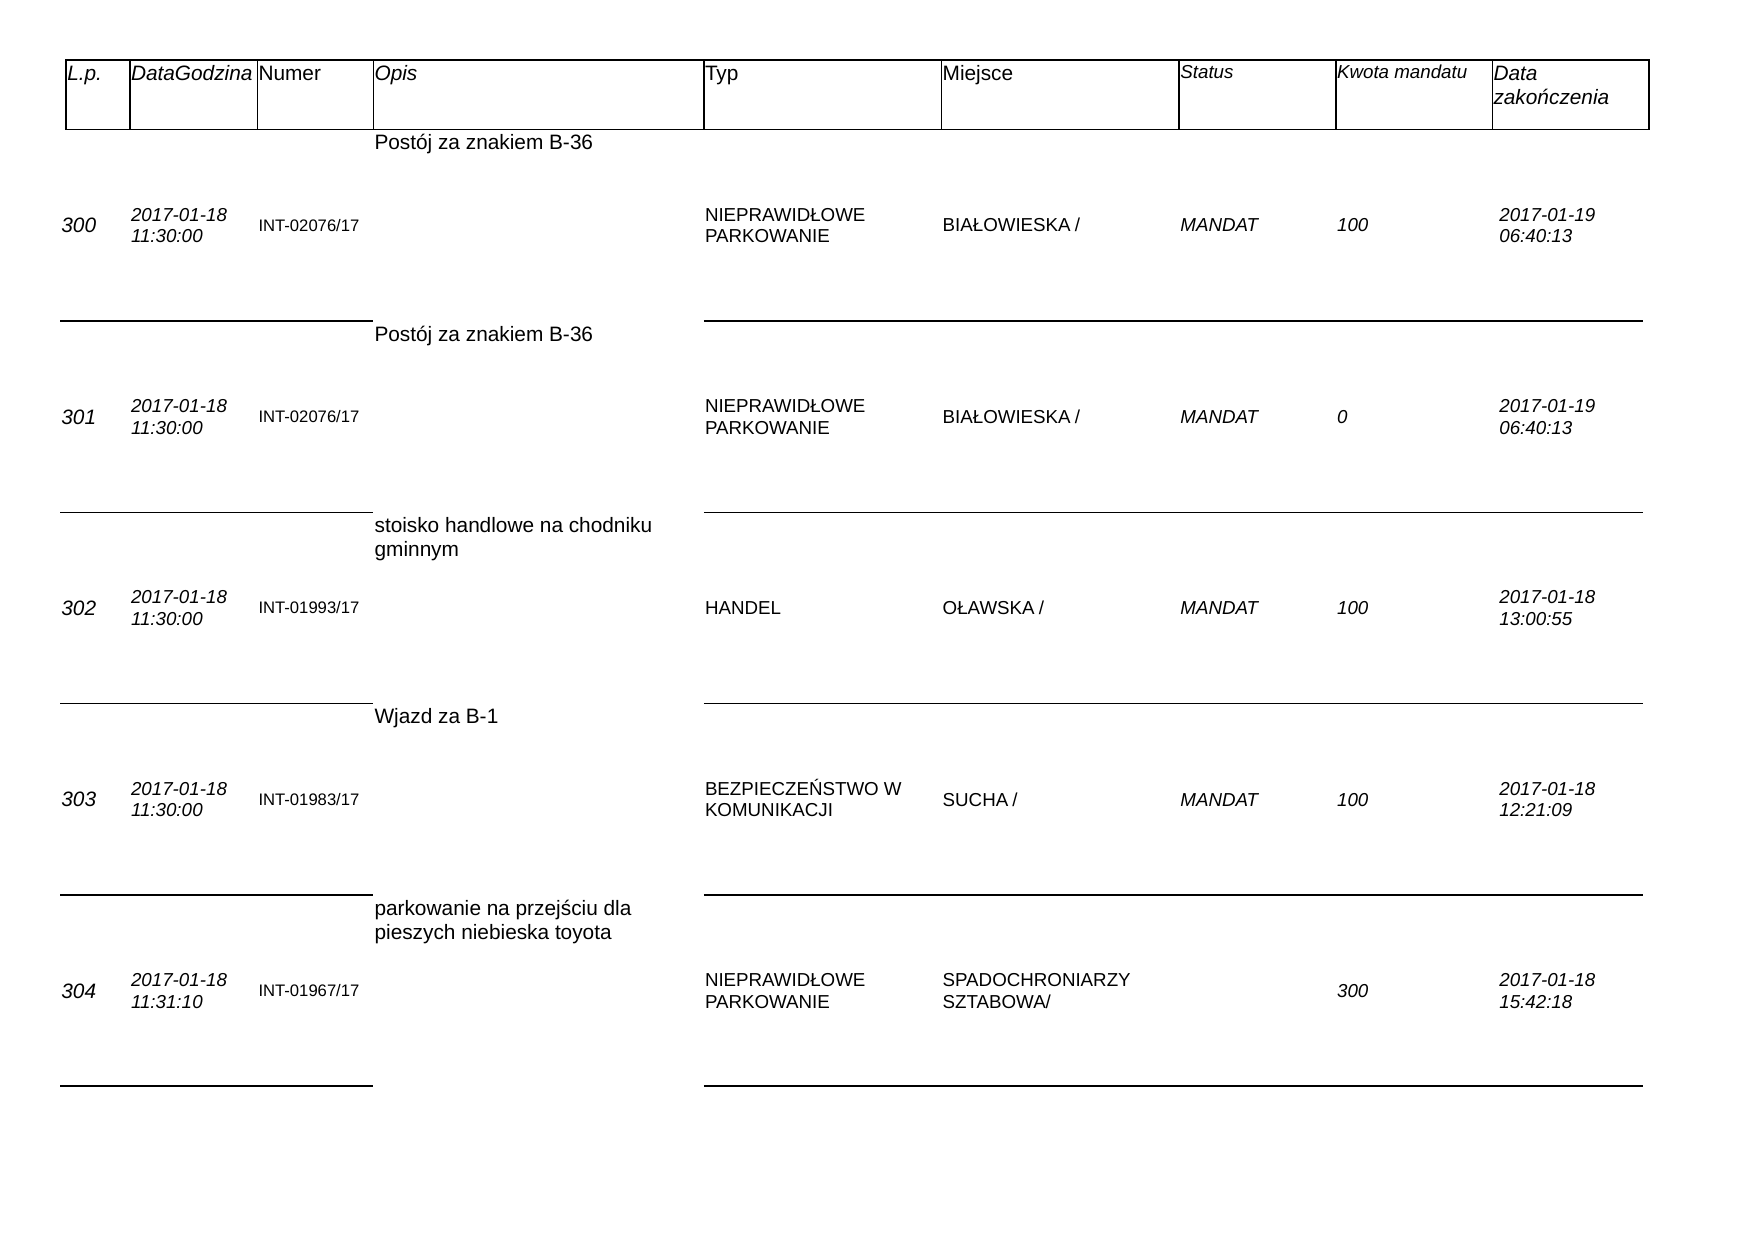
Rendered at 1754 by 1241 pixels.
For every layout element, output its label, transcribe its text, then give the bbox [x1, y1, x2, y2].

table_header Typ [705, 61, 941, 129]
table_header L.p. [67, 61, 129, 129]
table_cell 2017-01-18 11:30:00 [130, 513, 257, 703]
table_header Opis [374, 61, 703, 129]
table_cell INT-02076/17 [257, 130, 373, 320]
table_cell MANDAT [1179, 704, 1336, 894]
table_cell NIEPRAWIDŁOWE PARKOWANIE [704, 322, 941, 511]
table_cell [1179, 896, 1336, 1085]
table_header Miejsce [942, 61, 1178, 129]
table_cell INT-01983/17 [257, 704, 373, 894]
table_cell Postój za znakiem B-36 [373, 130, 704, 320]
table_cell NIEPRAWIDŁOWE PARKOWANIE [704, 130, 941, 320]
table_header Status [1180, 61, 1335, 129]
table_cell [1643, 894, 1649, 1085]
table_cell 2017-01-18 12:21:09 [1498, 704, 1643, 894]
table_cell 2017-01-18 11:31:10 [130, 896, 257, 1085]
table_cell INT-01993/17 [257, 513, 373, 703]
table_cell SUCHA / [941, 704, 1179, 894]
table_cell 100 [1336, 130, 1498, 320]
table_cell MANDAT [1179, 322, 1336, 511]
table_cell BIAŁOWIESKA / [941, 130, 1179, 320]
table_cell 2017-01-19 06:40:13 [1498, 130, 1643, 320]
table_cell HANDEL [704, 513, 941, 703]
table_cell 304 [60, 896, 130, 1085]
table_cell [1643, 703, 1649, 894]
table_header [60, 59, 65, 129]
table_cell 100 [1336, 704, 1498, 894]
table_cell 300 [1336, 896, 1498, 1085]
table_cell NIEPRAWIDŁOWE PARKOWANIE [704, 896, 941, 1085]
table_cell 302 [60, 513, 130, 703]
table_cell 2017-01-18 13:00:55 [1498, 513, 1643, 703]
table_cell 100 [1336, 513, 1498, 703]
table_cell 300 [60, 129, 130, 320]
table_cell 2017-01-18 15:42:18 [1498, 896, 1643, 1085]
table_cell INT-02076/17 [257, 322, 373, 511]
table_cell BEZPIECZEŃSTWO W KOMUNIKACJI [704, 704, 941, 894]
table_cell INT-01967/17 [257, 896, 373, 1085]
table_cell 301 [60, 322, 130, 511]
table_header Kwota mandatu [1337, 61, 1492, 129]
table_cell SPADOCHRONIARZY SZTABOWA/ [941, 896, 1179, 1085]
table_cell BIAŁOWIESKA / [941, 322, 1179, 511]
table_header Data zakończenia [1493, 61, 1648, 129]
table_cell Wjazd za B-1 [373, 703, 704, 894]
table_cell 2017-01-19 06:40:13 [1498, 322, 1643, 511]
table_cell [1643, 130, 1649, 320]
table_cell [1643, 320, 1649, 511]
table_cell OŁAWSKA / [941, 513, 1179, 703]
table_cell 303 [60, 704, 130, 894]
table_cell 2017-01-18 11:30:00 [130, 704, 257, 894]
table_cell parkowanie na przejściu dla pieszych niebieska toyota [373, 894, 704, 1085]
table_cell Postój za znakiem B-36 [373, 320, 704, 511]
table_cell 2017-01-18 11:30:00 [130, 130, 257, 320]
table_header DataGodzina [131, 61, 257, 129]
table_cell [1643, 511, 1649, 703]
table_cell MANDAT [1179, 513, 1336, 703]
table_header Numer [258, 61, 373, 129]
table_cell stoisko handlowe na chodniku gminnym [373, 511, 704, 703]
table_cell MANDAT [1179, 130, 1336, 320]
table_cell 2017-01-18 11:30:00 [130, 322, 257, 511]
table_cell 0 [1336, 322, 1498, 511]
